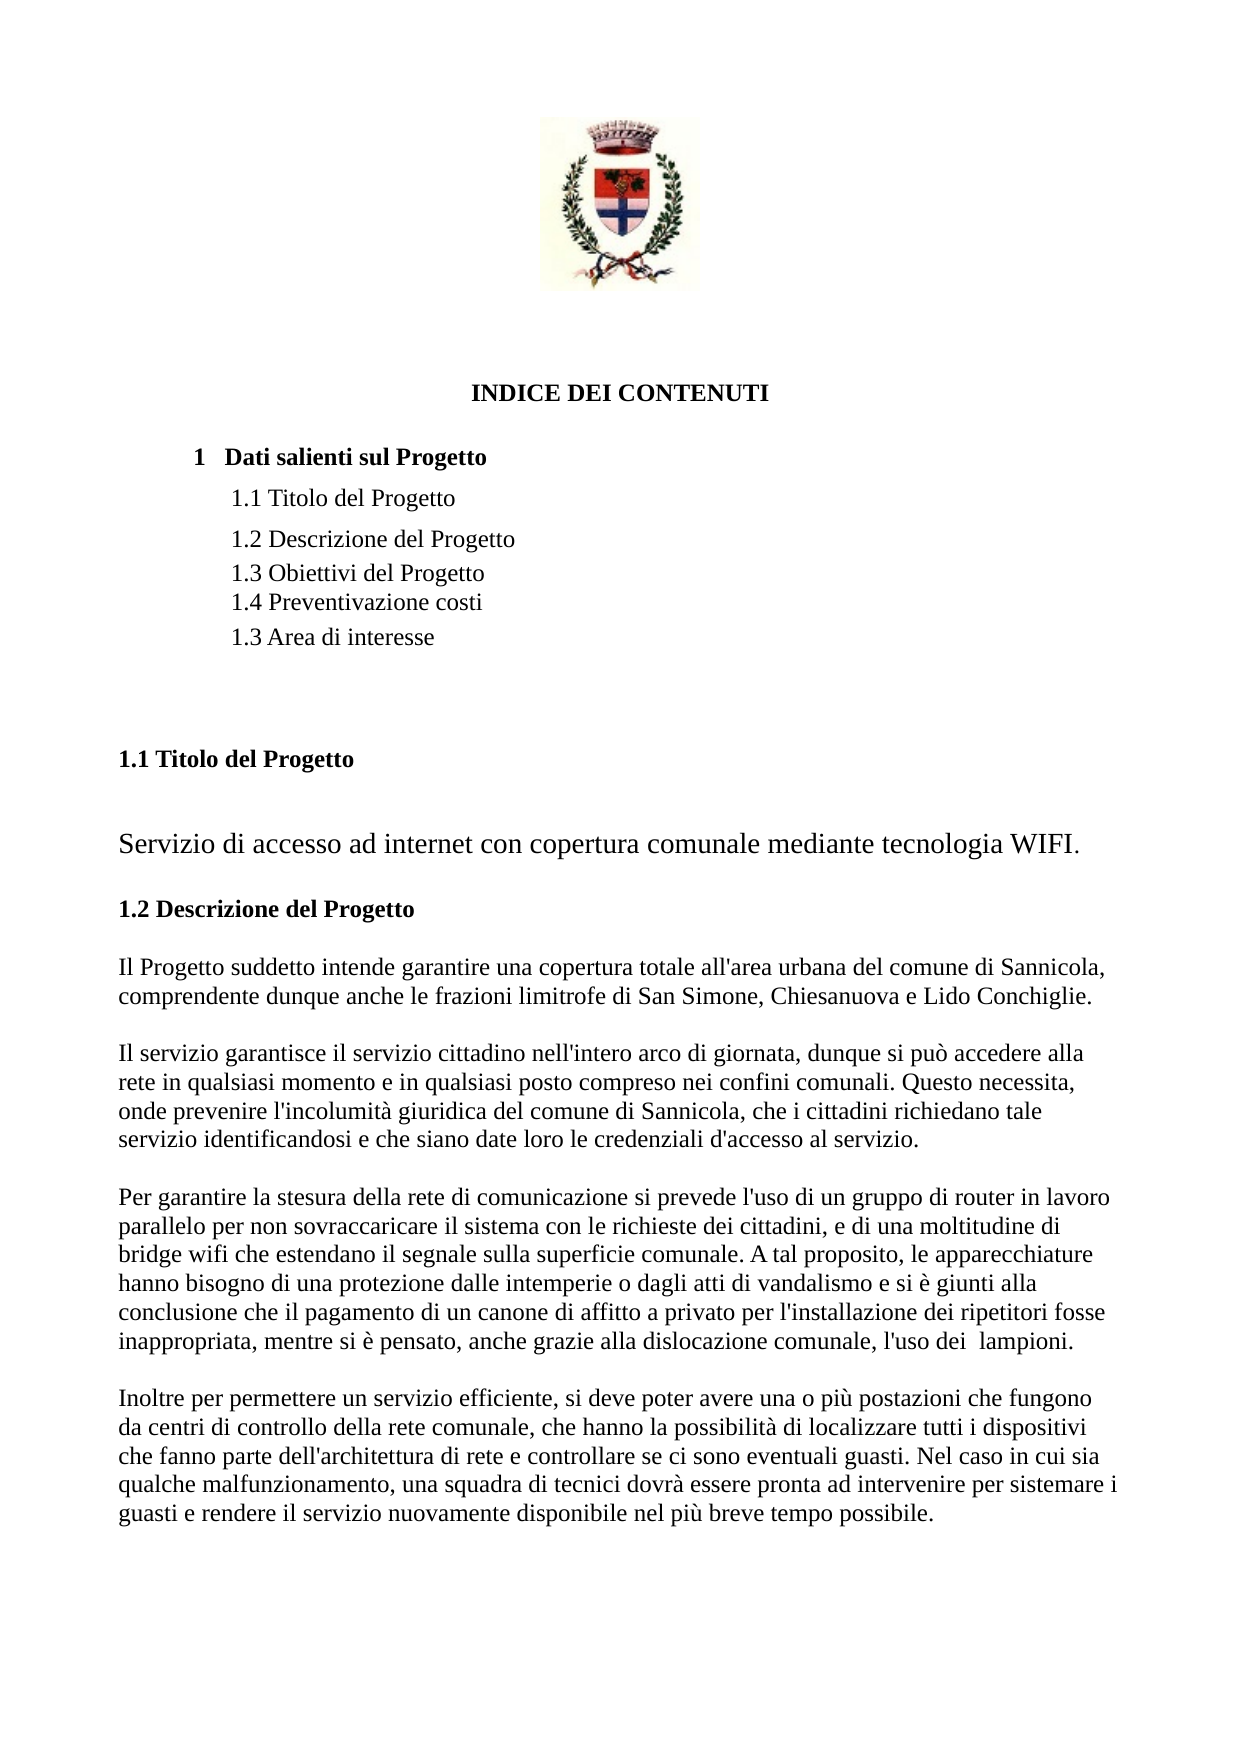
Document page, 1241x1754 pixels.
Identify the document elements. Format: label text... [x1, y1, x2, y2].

text Servizio di accesso ad internet con copertura comunale mediante tecnologia WIFI. [118, 826, 1122, 860]
text Inoltre per permettere un servizio efficiente, si deve poter avere una o più postazioni che fungono da centri di controllo della rete comunale, che hanno la possibilità di localizzare tutti i dispositivi che fanno parte dell'architettura di rete e controllare se ci sono eventuali guasti. Nel caso in cui sia qualche malfunzionamento, una squadra di tecnici dovrà essere pronta ad intervenire per sistemare i guasti e rendere il servizio nuovamente disponibile nel più breve tempo possibile. [118, 1383, 1122, 1527]
text 1.2 Descrizione del Progetto [118, 894, 1122, 923]
list 1.4 Preventivazione costi [193, 587, 1122, 616]
text Il Progetto suddetto intende garantire una copertura totale all'area urbana del comune di Sannicola, comprendente dunque anche le frazioni limitrofe di San Simone, Chiesanuova e Lido Conchiglie. [118, 952, 1122, 1009]
text INDICE DEI CONTENUTI [118, 378, 1122, 407]
list 1.3 Obiettivi del Progetto [193, 558, 1122, 587]
list 1.2 Descrizione del Progetto [193, 524, 1122, 552]
picture [540, 117, 700, 291]
list 1.1 Titolo del Progetto [193, 483, 1122, 512]
list 1 Dati salienti sul Progetto [156, 442, 1122, 471]
list 1.3 Area di interesse [193, 622, 1122, 651]
text Il servizio garantisce il servizio cittadino nell'intero arco di giornata, dunque si può accedere alla rete in qualsiasi momento e in qualsiasi posto compreso nei confini comunali. Questo necessita, onde prevenire l'incolumità giuridica del comune di Sannicola, che i cittadini richiedano tale servizio identificandosi e che siano date loro le credenziali d'accesso al servizio. [118, 1038, 1122, 1153]
text Per garantire la stesura della rete di comunicazione si prevede l'uso di un gruppo di router in lavoro parallelo per non sovraccaricare il sistema con le richieste dei cittadini, e di una moltitudine di bridge wifi che estendano il segnale sulla superficie comunale. A tal proposito, le apparecchiature hanno bisogno di una protezione dalle intemperie o dagli atti di vandalismo e si è giunti alla conclusione che il pagamento di un canone di affitto a privato per l'installazione dei ripetitori fosse inappropriata, mentre si è pensato, anche grazie alla dislocazione comunale, l'uso dei lampioni. [118, 1182, 1122, 1354]
text 1.1 Titolo del Progetto [118, 744, 1122, 773]
